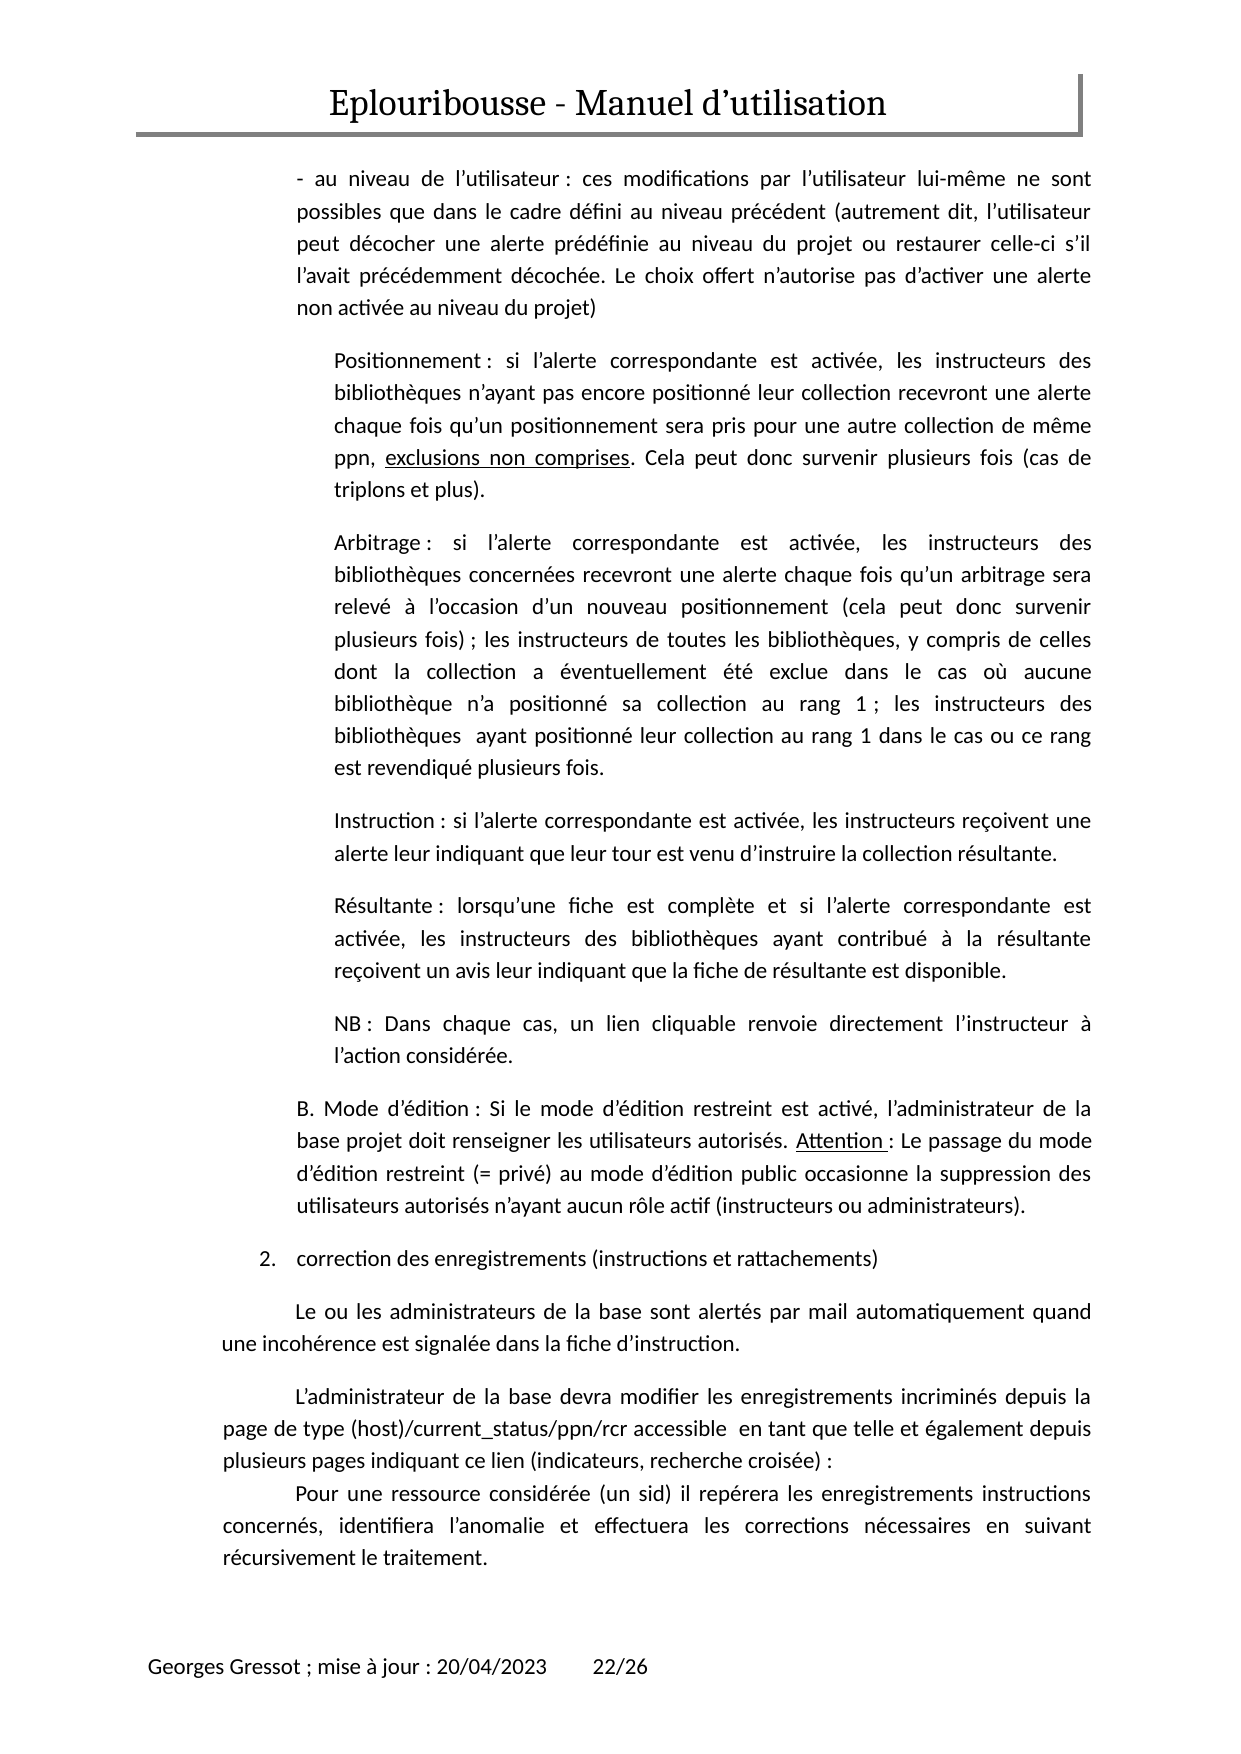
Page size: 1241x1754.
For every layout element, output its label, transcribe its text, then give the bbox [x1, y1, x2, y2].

list Instruction : si l’alerte correspondante est activée, les instructeurs reçoivent une alerte leur indiquant que leur tour est venu d’instruire la collection résultante. [296, 806, 1093, 867]
list Positionnement : si l’alerte correspondante est activée, les instructeurs des bibliothèques n’ayant pas encore positionné leur collection recevront une alerte chaque fois qu’un positionnement sera pris pour une autre collection de même ppn, exclusions non comprises. Cela peut donc survenir plusieurs fois (cas de triplons et plus). [296, 346, 1093, 503]
list - au niveau de l’utilisateur : ces modifications par l’utilisateur lui-même ne sont possibles que dans le cadre défini au niveau précédent (autrement dit, l’utilisateur peut décocher une alerte prédéfinie au niveau du projet ou restaurer celle-ci s’il l’avait précédemment décochée. Le choix offert n’autorise pas d’activer une alerte non activée au niveau du projet) [259, 164, 1093, 321]
list B. Mode d’édition : Si le mode d’édition restreint est activé, l’administrateur de la base projet doit renseigner les utilisateurs autorisés. Attention : Le passage du mode d’édition restreint (= privé) au mode d’édition public occasionne la suppression des utilisateurs autorisés n’ayant aucun rôle actif (instructeurs ou administrateurs). [259, 1094, 1093, 1219]
list L’administrateur de la base devra modifier les enregistrements incriminés depuis la page de type (host)/current_status/ppn/rcr accessible en tant que telle et également depuis plusieurs pages indiquant ce lien (indicateurs, recherche croisée) : [223, 1382, 1093, 1474]
text Le ou les administrateurs de la base sont alertés par mail automatiquement quand une incohérence est signalée dans la fiche d’instruction. [221, 1297, 1093, 1357]
list NB : Dans chaque cas, un lien cliquable renvoie directement l’instructeur à l’action considérée. [296, 1009, 1093, 1069]
list Résultante : lorsqu’une fiche est complète et si l’alerte correspondante est activée, les instructeurs des bibliothèques ayant contribué à la résultante reçoivent un avis leur indiquant que la fiche de résultante est disponible. [296, 892, 1093, 984]
list Pour une ressource considérée (un sid) il repérera les enregistrements instructions concernés, identifiera l’anomalie et effectuera les corrections nécessaires en suivant récursivement le traitement. [223, 1479, 1093, 1571]
list Arbitrage : si l’alerte correspondante est activée, les instructeurs des bibliothèques concernées recevront une alerte chaque fois qu’un arbitrage sera relevé à l’occasion d’un nouveau positionnement (cela peut donc survenir plusieurs fois) ; les instructeurs de toutes les bibliothèques, y compris de celles dont la collection a éventuellement été exclue dans le cas où aucune bibliothèque n’a positionné sa collection au rang 1 ; les instructeurs des bibliothèques ayant positionné leur collection au rang 1 dans le cas ou ce rang est revendiqué plusieurs fois. [296, 528, 1093, 781]
list correction des enregistrements (instructions et rattachements) [259, 1244, 1093, 1272]
